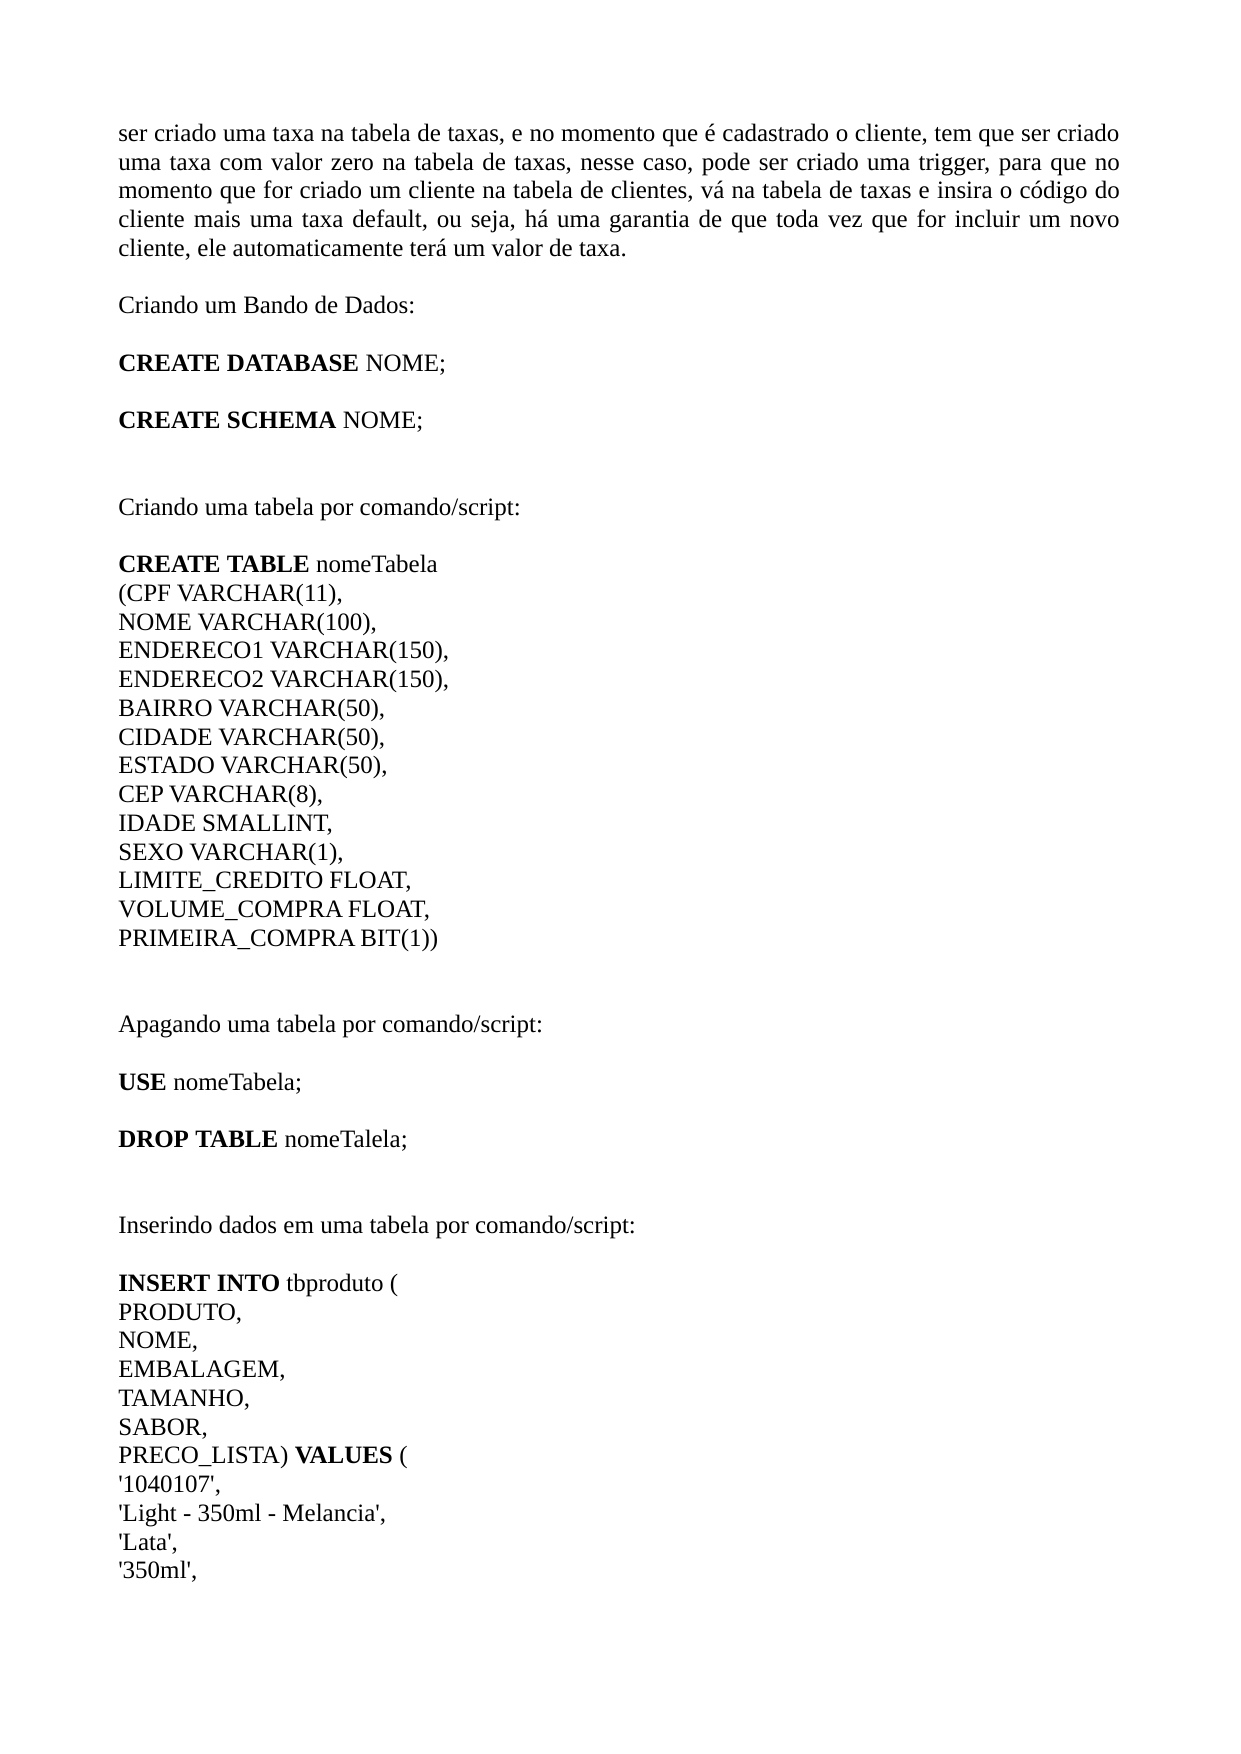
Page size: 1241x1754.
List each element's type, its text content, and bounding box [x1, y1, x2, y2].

text Criando uma tabela por comando/script: [118, 492, 1122, 521]
text USE nomeTabela; [118, 1067, 1122, 1096]
text ser criado uma taxa na tabela de taxas, e no momento que é cadastrado o cliente, tem que ser criado uma taxa com valor zero na tabela de taxas, nesse caso, pode ser criado uma trigger, para que no momento que for criado um cliente na tabela de clientes, vá na tabela de taxas e insira o código do cliente mais uma taxa default, ou seja, há uma garantia de que toda vez que for incluir um novo cliente, ele automaticamente terá um valor de taxa. [118, 118, 1122, 262]
text CREATE TABLE nomeTabela (CPF VARCHAR(11), NOME VARCHAR(100), ENDERECO1 VARCHAR(150), ENDERECO2 VARCHAR(150), BAIRRO VARCHAR(50), CIDADE VARCHAR(50), ESTADO VARCHAR(50), CEP VARCHAR(8), IDADE SMALLINT, SEXO VARCHAR(1), LIMITE_CREDITO FLOAT, VOLUME_COMPRA FLOAT, PRIMEIRA_COMPRA BIT(1)) [118, 549, 1122, 952]
text CREATE DATABASE NOME; [118, 348, 1122, 377]
text Apagando uma tabela por comando/script: [118, 1009, 1122, 1038]
text Inserindo dados em uma tabela por comando/script: [118, 1211, 1122, 1239]
text DROP TABLE nomeTalela; [118, 1124, 1122, 1153]
text Criando um Bando de Dados: [118, 291, 1122, 319]
text INSERT INTO tbproduto ( PRODUTO, NOME, EMBALAGEM, TAMANHO, SABOR, PRECO_LISTA) VALUES ( '1040107', 'Light - 350ml - Melancia', 'Lata', '350ml', [118, 1268, 1122, 1584]
text CREATE SCHEMA NOME; [118, 406, 1122, 434]
